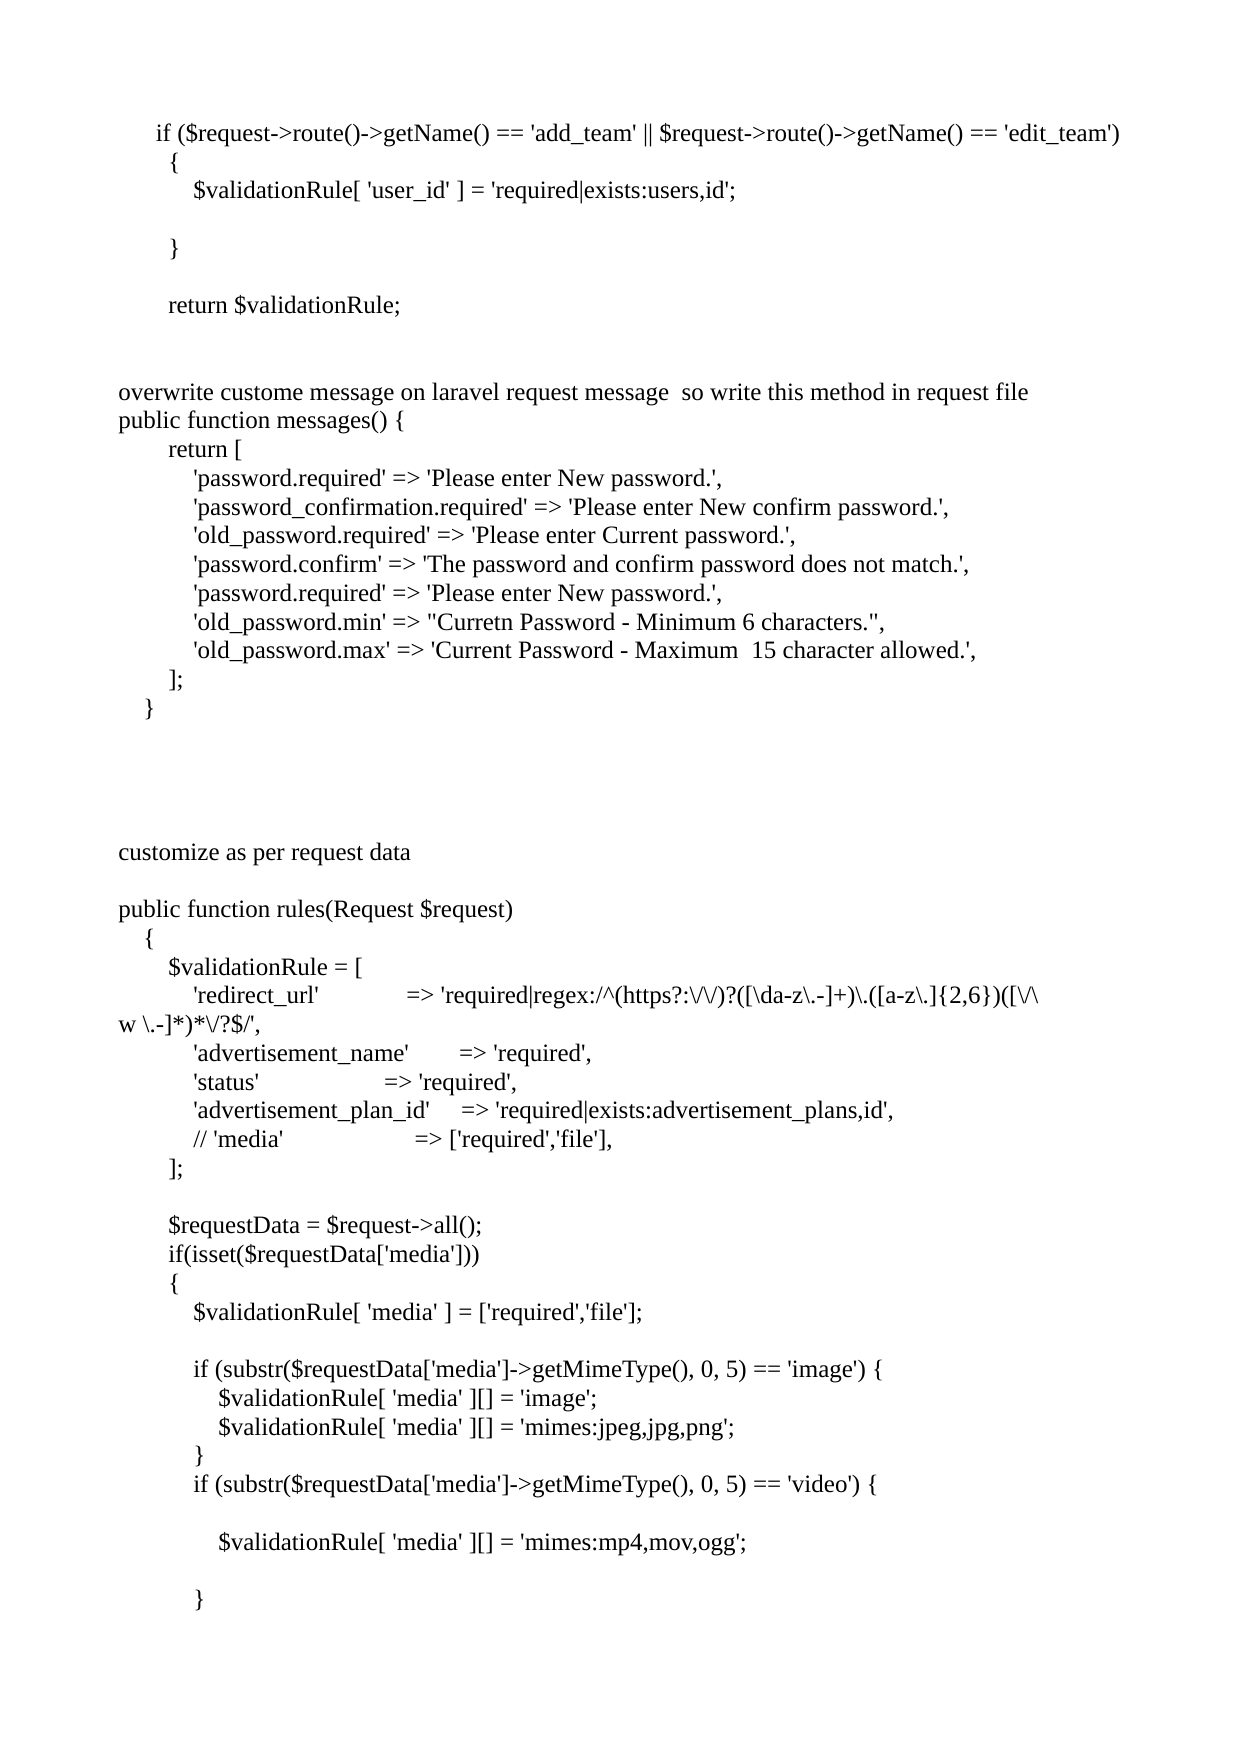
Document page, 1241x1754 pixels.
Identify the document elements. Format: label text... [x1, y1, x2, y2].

text return $validationRule; [118, 291, 1122, 319]
text 'advertisement_plan_id' => 'required|exists:advertisement_plans,id', [118, 1096, 1122, 1124]
text public function messages() { [118, 406, 1122, 434]
text 'old_password.required' => 'Please enter Current password.', [118, 521, 1122, 549]
text $validationRule[ 'media' ][] = 'mimes:jpeg,jpg,png'; [118, 1412, 1122, 1441]
text } [118, 1441, 1122, 1469]
text if ($request->route()->getName() == 'add_team' || $request->route()->getName() == 'edit_team') [118, 118, 1122, 147]
text 'redirect_url' => 'required|regex:/^(https?:\/\/)?([\da-z\.-]+)\.([a-z\.]{2,6})([\/\w \.-]*)*\/?$/', [118, 981, 1122, 1038]
text { [118, 923, 1122, 952]
text public function rules(Request $request) [118, 894, 1122, 923]
text 'advertisement_name' => 'required', [118, 1038, 1122, 1067]
text ]; [118, 1153, 1122, 1182]
text { [118, 1268, 1122, 1297]
text } [118, 693, 1122, 722]
text 'old_password.min' => "Curretn Password - Minimum 6 characters.", [118, 607, 1122, 636]
text overwrite custome message on laravel request message so write this method in request file [118, 377, 1122, 406]
text 'password.required' => 'Please enter New password.', [118, 463, 1122, 492]
text if(isset($requestData['media'])) [118, 1239, 1122, 1268]
text } [118, 233, 1122, 262]
text 'status' => 'required', [118, 1067, 1122, 1096]
text ]; [118, 664, 1122, 693]
text if (substr($requestData['media']->getMimeType(), 0, 5) == 'video') { [118, 1469, 1122, 1498]
text return [ [118, 434, 1122, 463]
text { [118, 147, 1122, 176]
text 'password_confirmation.required' => 'Please enter New confirm password.', [118, 492, 1122, 521]
text $validationRule = [ [118, 952, 1122, 981]
text if (substr($requestData['media']->getMimeType(), 0, 5) == 'image') { [118, 1354, 1122, 1383]
text } [118, 1584, 1122, 1613]
text $validationRule[ 'user_id' ] = 'required|exists:users,id'; [118, 176, 1122, 204]
text 'password.required' => 'Please enter New password.', [118, 578, 1122, 607]
text 'old_password.max' => 'Current Password - Maximum 15 character allowed.', [118, 636, 1122, 664]
text 'password.confirm' => 'The password and confirm password does not match.', [118, 549, 1122, 578]
text // 'media' => ['required','file'], [118, 1124, 1122, 1153]
text $requestData = $request->all(); [118, 1211, 1122, 1239]
text $validationRule[ 'media' ][] = 'image'; [118, 1383, 1122, 1412]
text $validationRule[ 'media' ] = ['required','file']; [118, 1297, 1122, 1326]
text customize as per request data [118, 837, 1122, 866]
text $validationRule[ 'media' ][] = 'mimes:mp4,mov,ogg'; [118, 1527, 1122, 1556]
